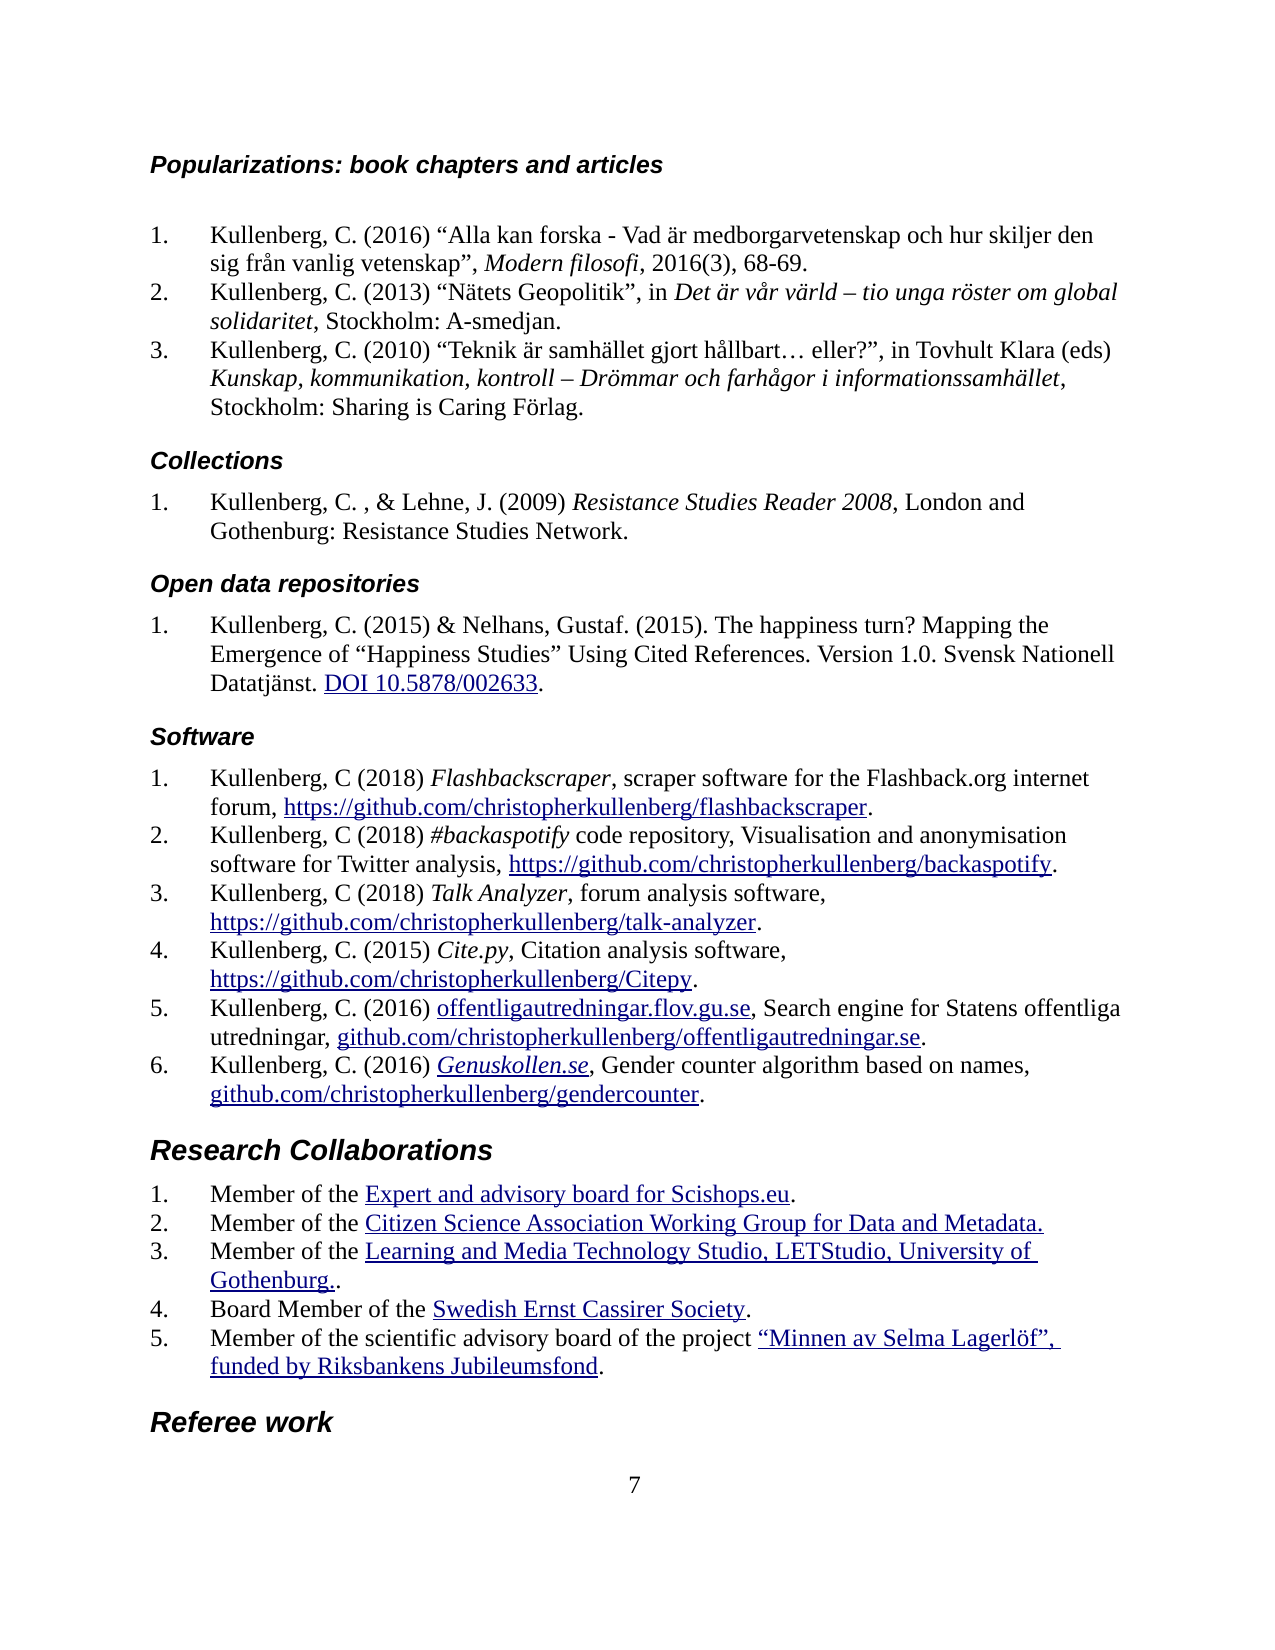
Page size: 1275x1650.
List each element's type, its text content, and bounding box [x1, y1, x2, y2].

list Kullenberg, C. (2013) “Nätets Geopolitik”, in Det är vår värld – tio unga röster om global solidaritet, Stockholm: A-smedjan. [150, 277, 1125, 335]
subtitle Referee work [150, 1405, 1125, 1439]
list Kullenberg, C (2018) Flashbackscraper, scraper software for the Flashback.org internet forum, https://github.com/christopherkullenberg/flashbackscraper. [150, 763, 1125, 820]
list Kullenberg, C (2018) #backaspotify code repository, Visualisation and anonymisation software for Twitter analysis, https://github.com/christopherkullenberg/backaspotify. [150, 820, 1125, 878]
subtitle Open data repositories [150, 569, 1125, 598]
subtitle Software [150, 722, 1125, 750]
subtitle Popularizations: book chapters and articles [150, 150, 1125, 178]
subtitle Research Collaborations [150, 1133, 1125, 1166]
list Kullenberg, C. (2015) Cite.py, Citation analysis software, https://github.com/christopherkullenberg/Citepy. [150, 935, 1125, 993]
list Member of the scientific advisory board of the project “Minnen av Selma Lagerlöf”, funded by Riksbankens Jubileumsfond. [150, 1323, 1125, 1380]
list Kullenberg, C. , & Lehne, J. (2009) Resistance Studies Reader 2008, London and Gothenburg: Resistance Studies Network. [150, 487, 1125, 544]
subtitle Collections [150, 446, 1125, 474]
list Kullenberg, C. (2016) Genuskollen.se, Gender counter algorithm based on names, github.com/christopherkullenberg/gendercounter. [150, 1050, 1125, 1108]
list Board Member of the Swedish Ernst Cassirer Society. [150, 1294, 1125, 1323]
list Kullenberg, C. (2016) offentligautredningar.flov.gu.se, Search engine for Statens offentliga utredningar, github.com/christopherkullenberg/offentligautredningar.se. [150, 993, 1125, 1050]
list Member of the Citizen Science Association Working Group for Data and Metadata. [150, 1208, 1125, 1236]
list Member of the Learning and Media Technology Studio, LETStudio, University of Gothenburg.. [150, 1236, 1125, 1294]
list Kullenberg, C. (2016) “Alla kan forska - Vad är medborgarvetenskap och hur skiljer den sig från vanlig vetenskap”, Modern filosofi, 2016(3), 68-69. [150, 220, 1125, 277]
list Member of the Expert and advisory board for Scishops.eu. [150, 1179, 1125, 1208]
list Kullenberg, C. (2015) & Nelhans, Gustaf. (2015). The happiness turn? Mapping the Emergence of “Happiness Studies” Using Cited References. Version 1.0. Svensk Nationell Datatjänst. DOI 10.5878/002633. [150, 611, 1125, 697]
list Kullenberg, C (2018) Talk Analyzer, forum analysis software, https://github.com/christopherkullenberg/talk-analyzer. [150, 878, 1125, 935]
list Kullenberg, C. (2010) “Teknik är samhället gjort hållbart… eller?”, in Tovhult Klara (eds) Kunskap, kommunikation, kontroll – Drömmar och farhågor i informationssamhället, Stockholm: Sharing is Caring Förlag. [150, 335, 1125, 421]
